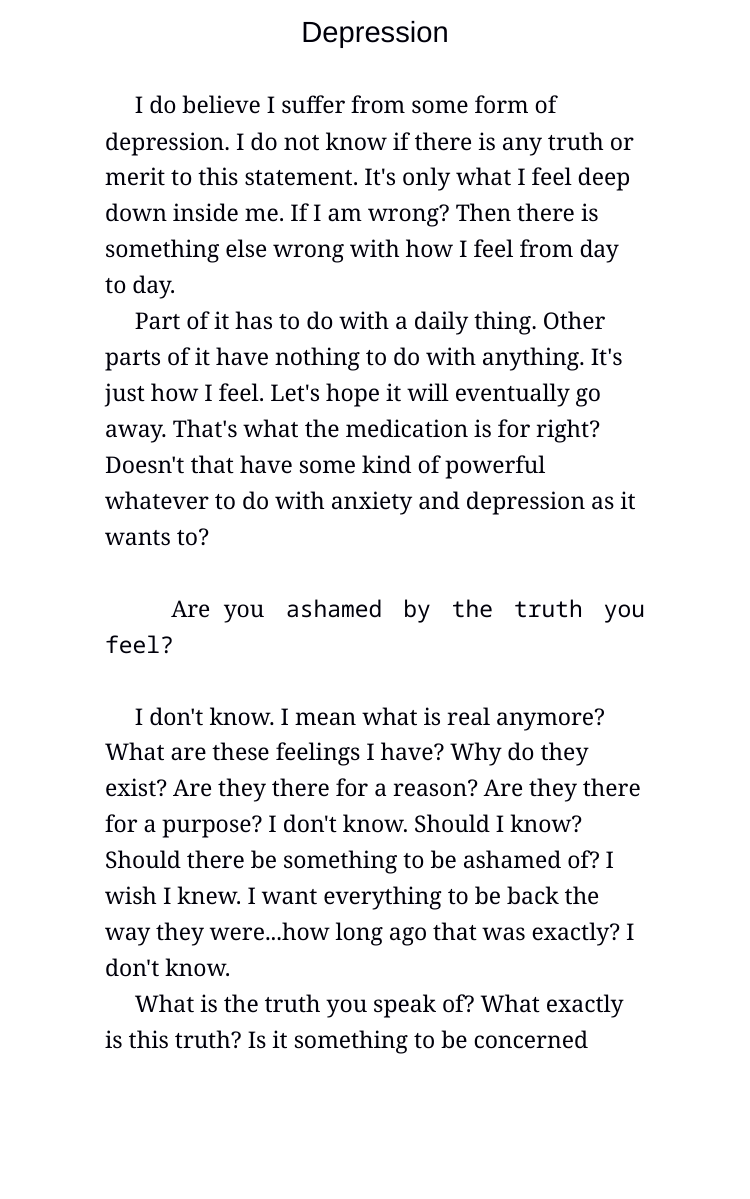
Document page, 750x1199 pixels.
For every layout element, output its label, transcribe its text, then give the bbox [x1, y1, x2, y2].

text Part of it has to do with a daily thing. Other parts of it have nothing to do with anything. It's just how I feel. Let's hope it will eventually go away. That's what the medication is for right? Doesn't that have some kind of powerful whatever to do with anxiety and depression as it wants to​? [105, 305, 645, 552]
text I do believe I suffer from some form of depression. I do not know if there is any truth or merit to this statement. It's only what I feel deep down inside me. If I am wrong? Then there is something else wrong with how I feel from day to day. [105, 89, 645, 300]
text Depression [105, 15, 645, 48]
text I don't know. I mean what is real anymore? What are these feelings I have? Why do they exist? Are they there for a reason? Are they there for a purpose? I don't know. Should I know? Should there be something to be ashamed of? I wish I knew. I want everything to be back the way they were...how long ago that was exactly? I don't know. [105, 700, 645, 983]
text What is the truth you speak of? What exactly is this truth? Is it something to be concerned [105, 988, 645, 1055]
text Are you ashamed by the truth you feel? [105, 593, 645, 660]
